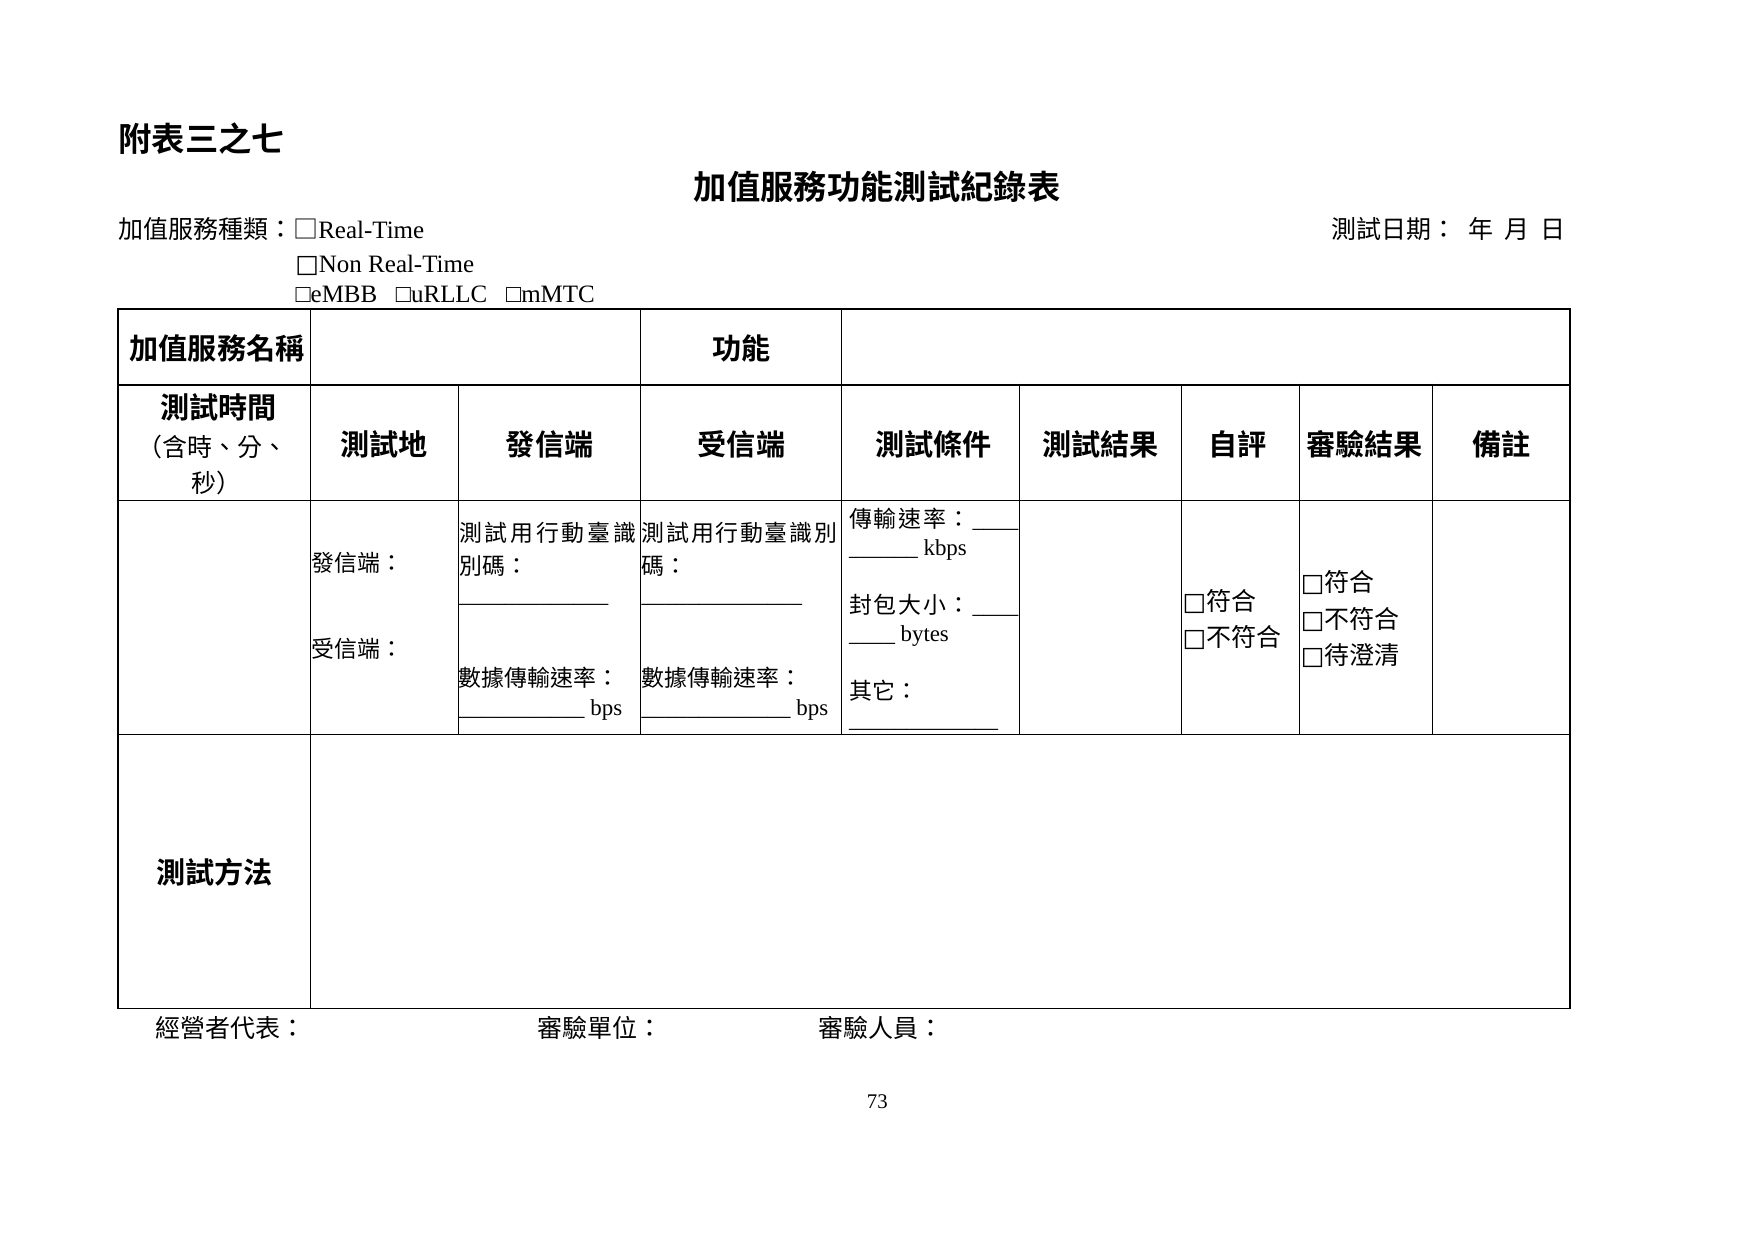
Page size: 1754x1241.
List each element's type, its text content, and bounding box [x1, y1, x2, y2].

table_cell □符合 □不符合 □待澄清 [1300, 501, 1432, 734]
table_cell [1433, 501, 1569, 734]
table_cell 測試條件 [842, 386, 1019, 500]
text 附表三之七 [118, 113, 1636, 161]
table_header [311, 310, 640, 383]
text □Non Real-Time [295, 245, 1636, 279]
table_header [842, 310, 1569, 383]
table_cell □符合 □不符合 [1182, 501, 1299, 734]
table_cell 測試時間 （含時、分、秒） [119, 386, 310, 500]
table_cell [119, 501, 310, 734]
text 經營者代表： 審驗單位： 審驗人員： [118, 1008, 1636, 1045]
text 加值服務功能測試紀錄表 [118, 161, 1636, 209]
table_cell 測試地 [311, 386, 458, 500]
table_header 加值服務名稱 [119, 310, 310, 383]
text 加值服務種類：□Real-Time 測試日期： 年 月 日 [118, 209, 1636, 245]
table_header 功能 [641, 310, 841, 383]
text □eMBB □uRLLC □mMTC [295, 279, 1636, 308]
table_cell 受信端 [641, 386, 841, 500]
table_cell 傳輸速率：__________ kbps 封包大小：________ bytes 其它： _____________ [842, 501, 1019, 734]
table_cell [1020, 501, 1181, 734]
table_cell 測試用行動臺識別碼： ______________ 數據傳輸速率： _____________ bps [641, 501, 841, 734]
table_cell 發信端 [459, 386, 640, 500]
table_cell 自評 [1182, 386, 1299, 500]
table_cell 備註 [1433, 386, 1569, 500]
table_cell 測試用行動臺識別碼： _____________ 數據傳輸速率： ___________ bps [459, 501, 640, 734]
table_cell [311, 735, 1569, 1007]
table_cell 測試方法 [119, 735, 310, 1007]
table_cell 審驗結果 [1300, 386, 1432, 500]
table_cell 測試結果 [1020, 386, 1181, 500]
table_cell 發信端： 受信端： [311, 501, 458, 734]
